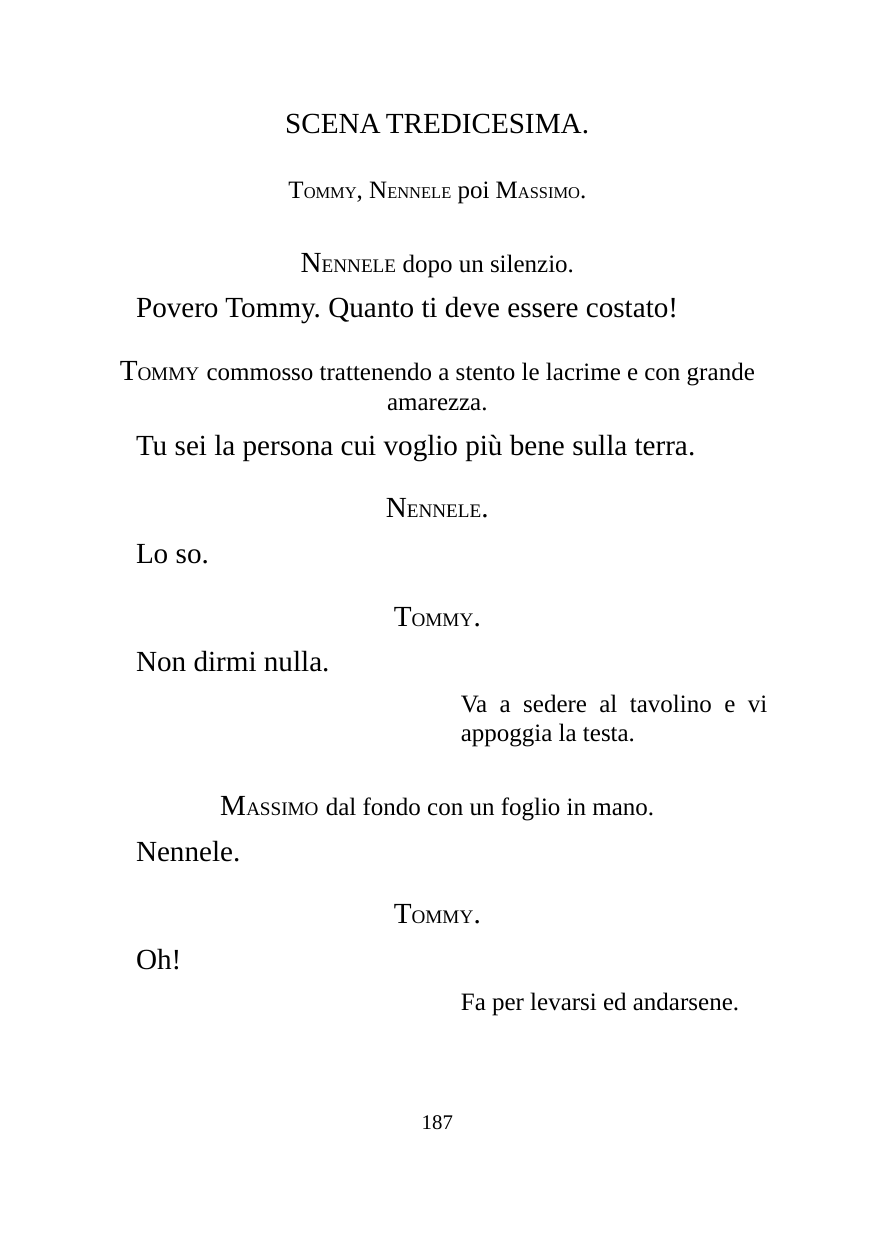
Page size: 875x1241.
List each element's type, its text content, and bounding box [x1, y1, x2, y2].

text Lo so. [106, 536, 768, 569]
text Non dirmi nulla. [106, 644, 768, 678]
text Oh! [106, 942, 768, 976]
text Tommy. [106, 897, 768, 930]
text Tu sei la persona cui voglio più bene sulla terra. [106, 428, 768, 461]
text Fa per levarsi ed andarsene. [461, 987, 768, 1016]
text Nennele. [106, 834, 768, 867]
subtitle SCENA TREDICESIMA. [106, 106, 768, 140]
text Tommy, Nennele poi Massimo. [106, 175, 768, 204]
text Va a sedere al tavolino e vi appoggia la testa. [461, 689, 768, 747]
text Tommy commosso trattenendo a stento le lacrime e con grande amarezza. [106, 353, 768, 416]
text Tommy. [106, 599, 768, 632]
text Povero Tommy. Quanto ti deve essere costato! [106, 291, 768, 324]
text Nennele dopo un silenzio. [106, 245, 768, 279]
text Nennele. [106, 491, 768, 524]
text Massimo dal fondo con un foglio in mano. [106, 788, 768, 822]
